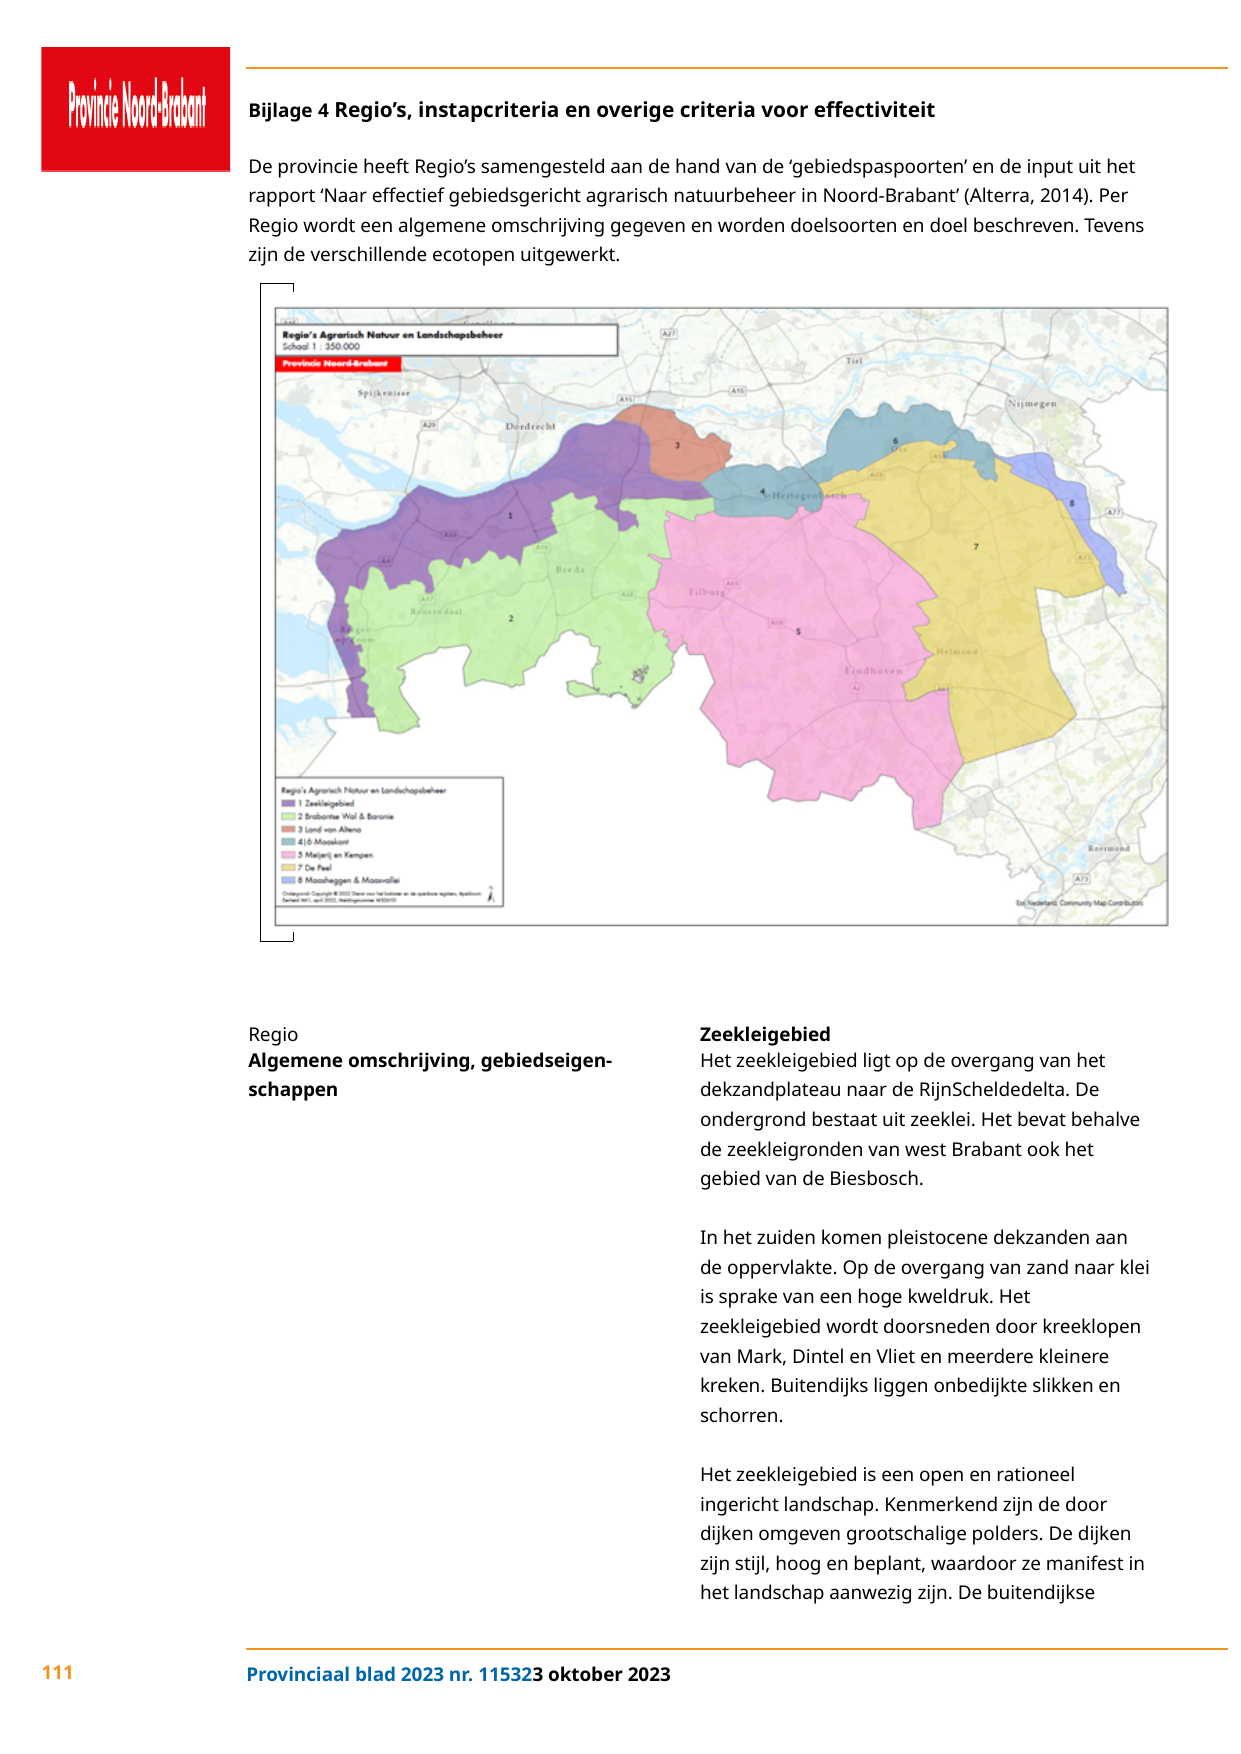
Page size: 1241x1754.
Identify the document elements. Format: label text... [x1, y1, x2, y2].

table_cell Het zeekleigebied ligt op de overgang van het dekzandplateau naar de RijnScheldedelta. De ondergrond bestaat uit zeeklei. Het bevat behalve de zeekleigronden van west Brabant ook het gebied van de Biesbosch. In het zuiden komen pleistocene dekzanden aan de oppervlakte. Op de overgang van zand naar klei is sprake van een hoge kweldruk. Het zeekleigebied wordt doorsneden door kreeklopen van Mark, Dintel en Vliet en meerdere kleinere kreken. Buitendijks liggen onbedijkte slikken en schorren. Het zeekleigebied is een open en rationeel ingericht landschap. Kenmerkend zijn de door dijken omgeven grootschalige polders. De dijken zijn stijl, hoog en beplant, waardoor ze manifest in het landschap aanwezig zijn. De buitendijkse [700, 1047, 1152, 1605]
text Bijlage 4 Regio’s, instapcriteria en overige criteria voor effectiviteit [248, 95, 1152, 123]
picture [268, 292, 1173, 932]
text De provincie heeft Regio’s samengesteld aan de hand van de ‘gebiedspaspoorten’ en de input uit het rapport ‘Naar effectief gebiedsgericht agrarisch natuurbeheer in Noord-Brabant’ (Alterra, 2014). Per Regio wordt een algemene omschrijving gegeven en worden doelsoorten en doel beschreven. Tevens zijn de verschillende ecotopen uitgewerkt. [248, 153, 1152, 267]
table_cell Algemene omschrijving, gebiedseigen-schappen [248, 1047, 700, 1605]
picture [41, 47, 231, 172]
table_header Regio [248, 1021, 700, 1047]
table_header Zeekleigebied [700, 1021, 1152, 1047]
